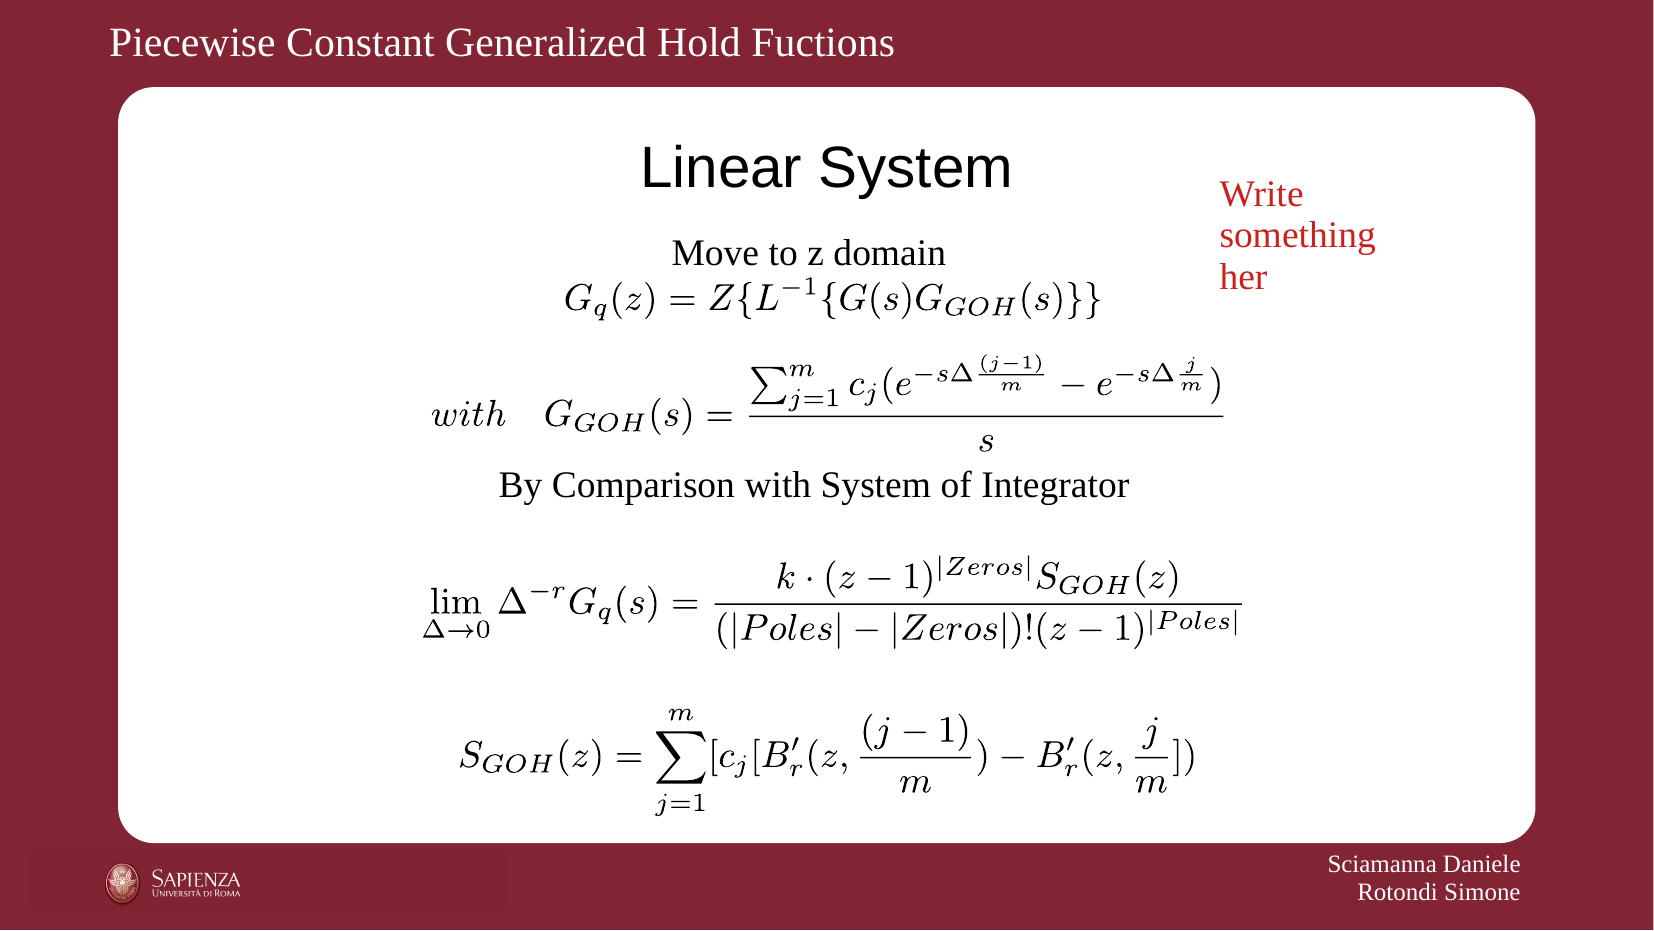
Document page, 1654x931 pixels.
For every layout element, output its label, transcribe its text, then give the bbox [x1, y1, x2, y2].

text_box [118, 87, 1536, 844]
text_box By Comparison with System of Integrator [465, 456, 1163, 514]
text_box Piecewise Constant Generalized Hold Fuctions [94, 11, 1342, 92]
text_box Write something her [1204, 165, 1430, 305]
text_box Move to z domain [460, 224, 1158, 281]
title Linear System [162, 110, 1492, 225]
picture [29, 850, 508, 910]
text_box Sciamanna Daniele Rotondi Simone [933, 843, 1536, 914]
